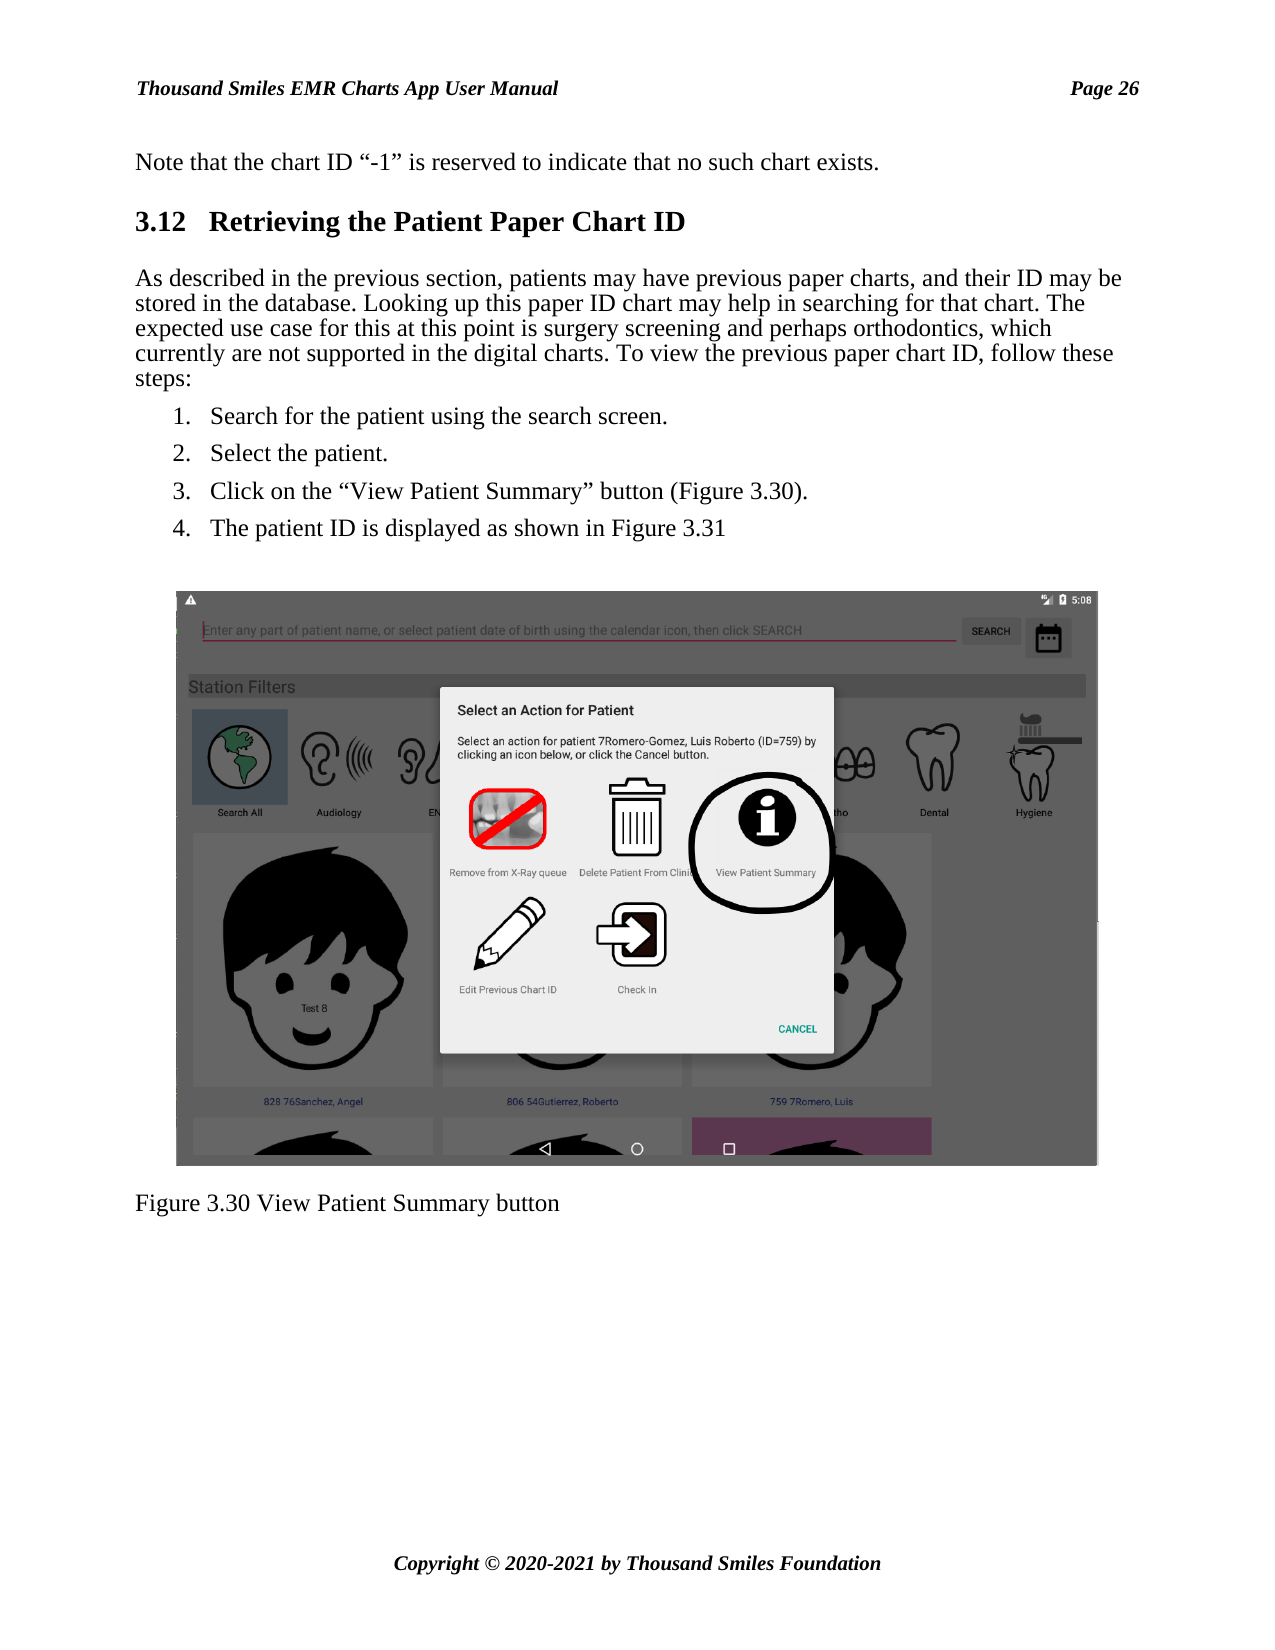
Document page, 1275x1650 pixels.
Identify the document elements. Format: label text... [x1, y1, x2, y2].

text Note that the chart ID “-1” is reserved to indicate that no such chart exists. [135, 150, 1140, 175]
text As described in the previous section, patients may have previous paper charts, and their ID may be stored in the database. Looking up this paper ID chart may help in searching for that chart. The expected use case for this at this point is surgery screening and perhaps orthodontics, which currently are not supported in the digital charts. To view the previous paper chart ID, follow these steps: [135, 267, 1140, 392]
text Figure 3.30 View Patient Summary button [135, 1192, 1140, 1217]
list Select the patient. [172, 442, 1140, 467]
list Search for the patient using the search screen. [172, 404, 1140, 429]
list The patient ID is displayed as shown in Figure 3.31 [172, 517, 1140, 542]
subtitle Retrieving the Patient Paper Chart ID [135, 204, 1140, 238]
list Click on the “View Patient Summary” button (Figure 3.30). [172, 479, 1140, 504]
picture [176, 591, 1099, 1166]
